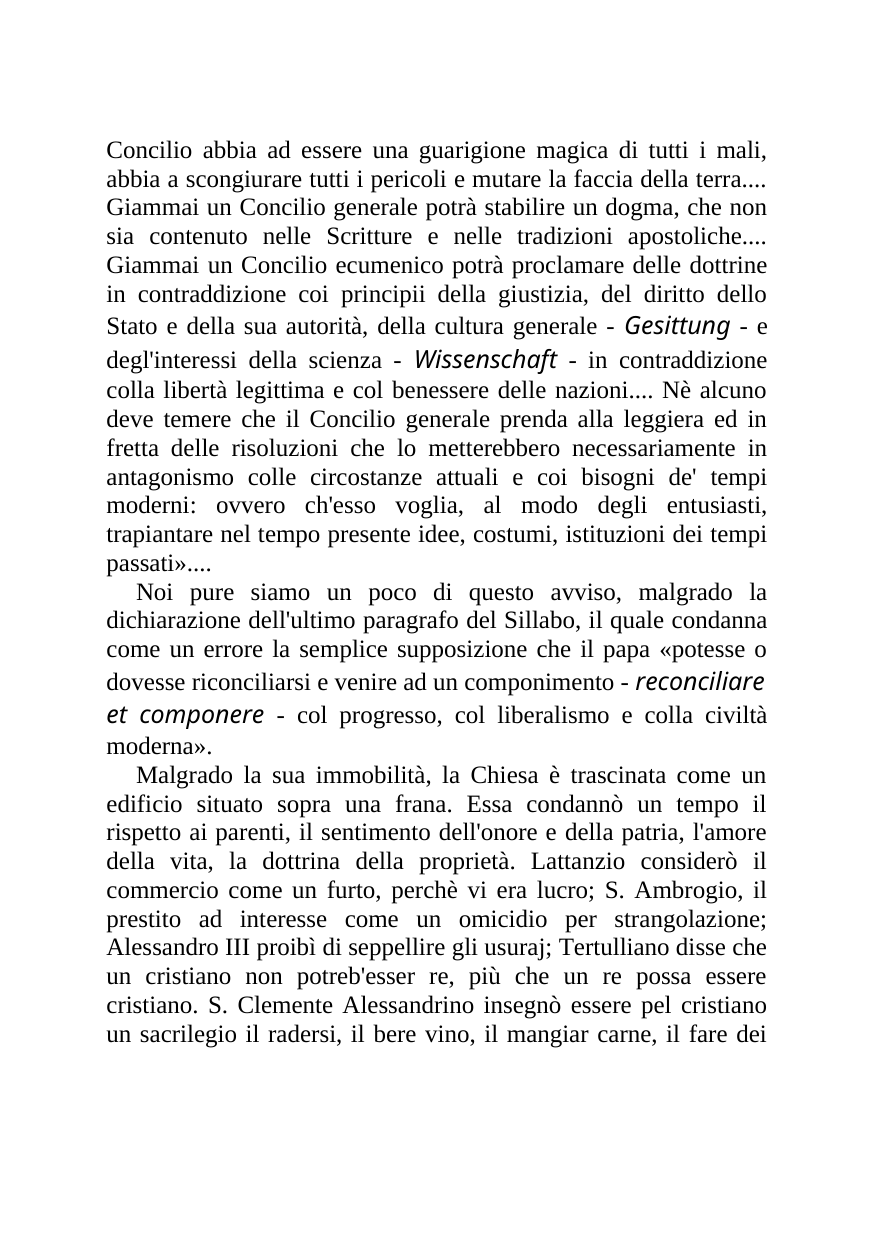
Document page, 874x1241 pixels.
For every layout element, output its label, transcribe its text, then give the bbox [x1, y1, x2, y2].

text Malgrado la sua immobilità, la Chiesa è trascinata come un edificio situato sopra una frana. Essa condannò un tempo il rispetto ai parenti, il sentimento dell'onore e della patria, l'amore della vita, la dottrina della proprietà. Lattanzio considerò il commercio come un furto, perchè vi era lucro; S. Ambrogio, il prestito ad interesse come un omicidio per strangolazione; Alessandro III proibì di seppellire gli usuraj; Tertulliano disse che un cristiano non potreb'esser re, più che un re possa essere cristiano. S. Clemente Alessandrino insegnò essere pel cristiano un sacrilegio il radersi, il bere vino, il mangiar carne, il fare dei [106, 760, 768, 1047]
text Noi pure siamo un poco di questo avviso, malgrado la dichiarazione dell'ultimo paragrafo del Sillabo, il quale condanna come un errore la semplice supposizione che il papa «potesse o dovesse riconciliarsi e venire ad un componimento - reconciliare et componere - col progresso, col liberalismo e colla civiltà moderna». [106, 577, 768, 760]
text Concilio abbia ad essere una guarigione magica di tutti i mali, abbia a scongiurare tutti i pericoli e mutare la faccia della terra.... Giammai un Concilio generale potrà stabilire un dogma, che non sia contenuto nelle Scritture e nelle tradizioni apostoliche.... Giammai un Concilio ecumenico potrà proclamare delle dottrine in contraddizione coi principii della giustizia, del diritto dello Stato e della sua autorità, della cultura generale - Gesittung - e degl'interessi della scienza - Wissenschaft - in contraddizione colla libertà legittima e col benessere delle nazioni.... Nè alcuno deve temere che il Concilio generale prenda alla leggiera ed in fretta delle risoluzioni che lo metterebbero necessariamente in antagonismo colle circostanze attuali e coi bisogni de' tempi moderni: ovvero ch'esso voglia, al modo degli entusiasti, trapiantare nel tempo presente idee, costumi, istituzioni dei tempi passati».... [106, 135, 768, 577]
